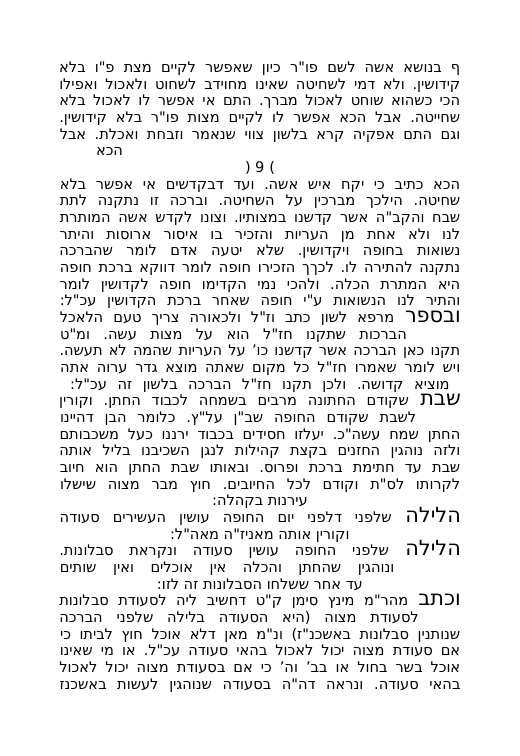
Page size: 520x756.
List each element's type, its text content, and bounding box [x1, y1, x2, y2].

text נשואות בחופה ויקדושין. שלא יטעה אדם לומר שהברכה [59, 242, 461, 259]
text הכי כשהוא שוחט לאכול מברך. התם אי אפשר לו לאכול בלא [59, 92, 461, 109]
text הלילה שלפני החופה עושין סעודה ונקראת סבלונות. [59, 542, 461, 559]
text נתקנה להתירה לו. לכךך הזכירו חופה לומר דווקא ברכת חופה [59, 259, 461, 276]
text שבת שקודם החתונה מרבים בשמחה לכבוד החתן. וקורין [59, 392, 461, 409]
text עד אחר ששלחו הסבלונות זה לזו: [59, 576, 461, 592]
text והתיר לנו הנשואות ע"י חופה שאחר ברכת הקדושין עכ"ל: [59, 292, 461, 309]
text הלילה שלפני דלפני יום החופה עושין העשירים סעודה [59, 509, 461, 526]
text ויש לומר שאמרו חז"ל כל מקום שאתה מוצא גדר ערוה אתה [59, 359, 461, 376]
text מוציא קדושה. ולכן תקנו חז"ל הברכה בלשון זה עכ"ל: [59, 376, 461, 392]
text לשבת שקודם החופה שב"ן על"ץ. כלומר הבן דהיינו [59, 409, 461, 426]
text היא המתרת הכלה. ולהכי נמי הקדימו חופה לקדושין לומר [59, 276, 461, 292]
text שנותנין סבלונות באשכנ"ז) ונ"מ מאן דלא אוכל חוץ לביתו כי [59, 626, 461, 642]
text הכא כתיב כי יקח איש אשה. ועד דבקדשים אי אפשר בלא [59, 176, 461, 192]
text בהאי סעודה. ונראה דה"ה בסעודה שנוהגין לעשות באשכנז [59, 676, 461, 692]
text וגם התם אפקיה קרא בלשון צווי שנאמר וזבחת ואכלת. אבל [59, 126, 461, 142]
text תקנו כאן הברכה אשר קדשנו כו’ על העריות שהמה לא תעשה. [59, 342, 461, 359]
text קידושין. ולא דמי לשחיטה שאינו מחוידב לשחוט ולאכול ואפילו [59, 76, 461, 92]
text ) 9 ( [59, 159, 461, 176]
text ונוהגין שהחתן והכלה אין אוכלים ואין שותים [59, 559, 461, 576]
text הברכות שתקנו חז"ל הוא על מצות עשה. ומ"ט [59, 326, 461, 342]
text ף בנושא אשה לשם פו"ר כיון שאפשר לקיים מצת פ"ו בלא [59, 59, 461, 76]
text שחיטה. הילכך מברכין על השחיטה. וברכה זו נתקנה לתת [59, 192, 461, 209]
text וקורין אותה מאניז"ה מאה"ל: [59, 526, 461, 542]
text ובספר מרפא לשון כתב וז"ל ולכאורה צריך טעם הלאכל [59, 309, 461, 326]
text החתן שמח עשה"כ. יעלזו חסידים בכבוד ירננו כעל משכבותם [59, 426, 461, 442]
text אוכל בשר בחול או בב’ וה’ כי אם בסעודת מצוה יכול לאכול [59, 659, 461, 676]
text שבח והקב"ה אשר קדשנו במצותיו. וצונו לקדש אשה המותרת [59, 209, 461, 226]
text וכתב מהר"מ מינץ סימן ק"ט דחשיב ליה לסעודת סבלונות [59, 592, 461, 609]
text אם סעודת מצוה יכול לאכול בהאי סעודה עכ"ל. או מי שאינו [59, 642, 461, 659]
text הכא [59, 142, 461, 159]
text לנו ולא אחת מן העריות והזכיר בו איסור ארוסות והיתר [59, 226, 461, 242]
text לקרותו לס"ת וקודם לכל החיובים. חוץ מבר מצוה שישלו [59, 476, 461, 492]
text שבת עד חתימת ברכת ופרוס. ובאותו שבת החתן הוא חיוב [59, 459, 461, 476]
text לסעודת מצוה (היא הסעודה בלילה שלפני הברכה [59, 609, 461, 626]
text עירנות בקהלה: [59, 492, 461, 509]
text שחייטה. אבל הכא אפשר לו לקיים מצות פו"ר בלא קידושין. [59, 109, 461, 126]
text ולזה נוהגין החזנים בקצת קהילות לנגן השכיבנו בליל אותה [59, 442, 461, 459]
